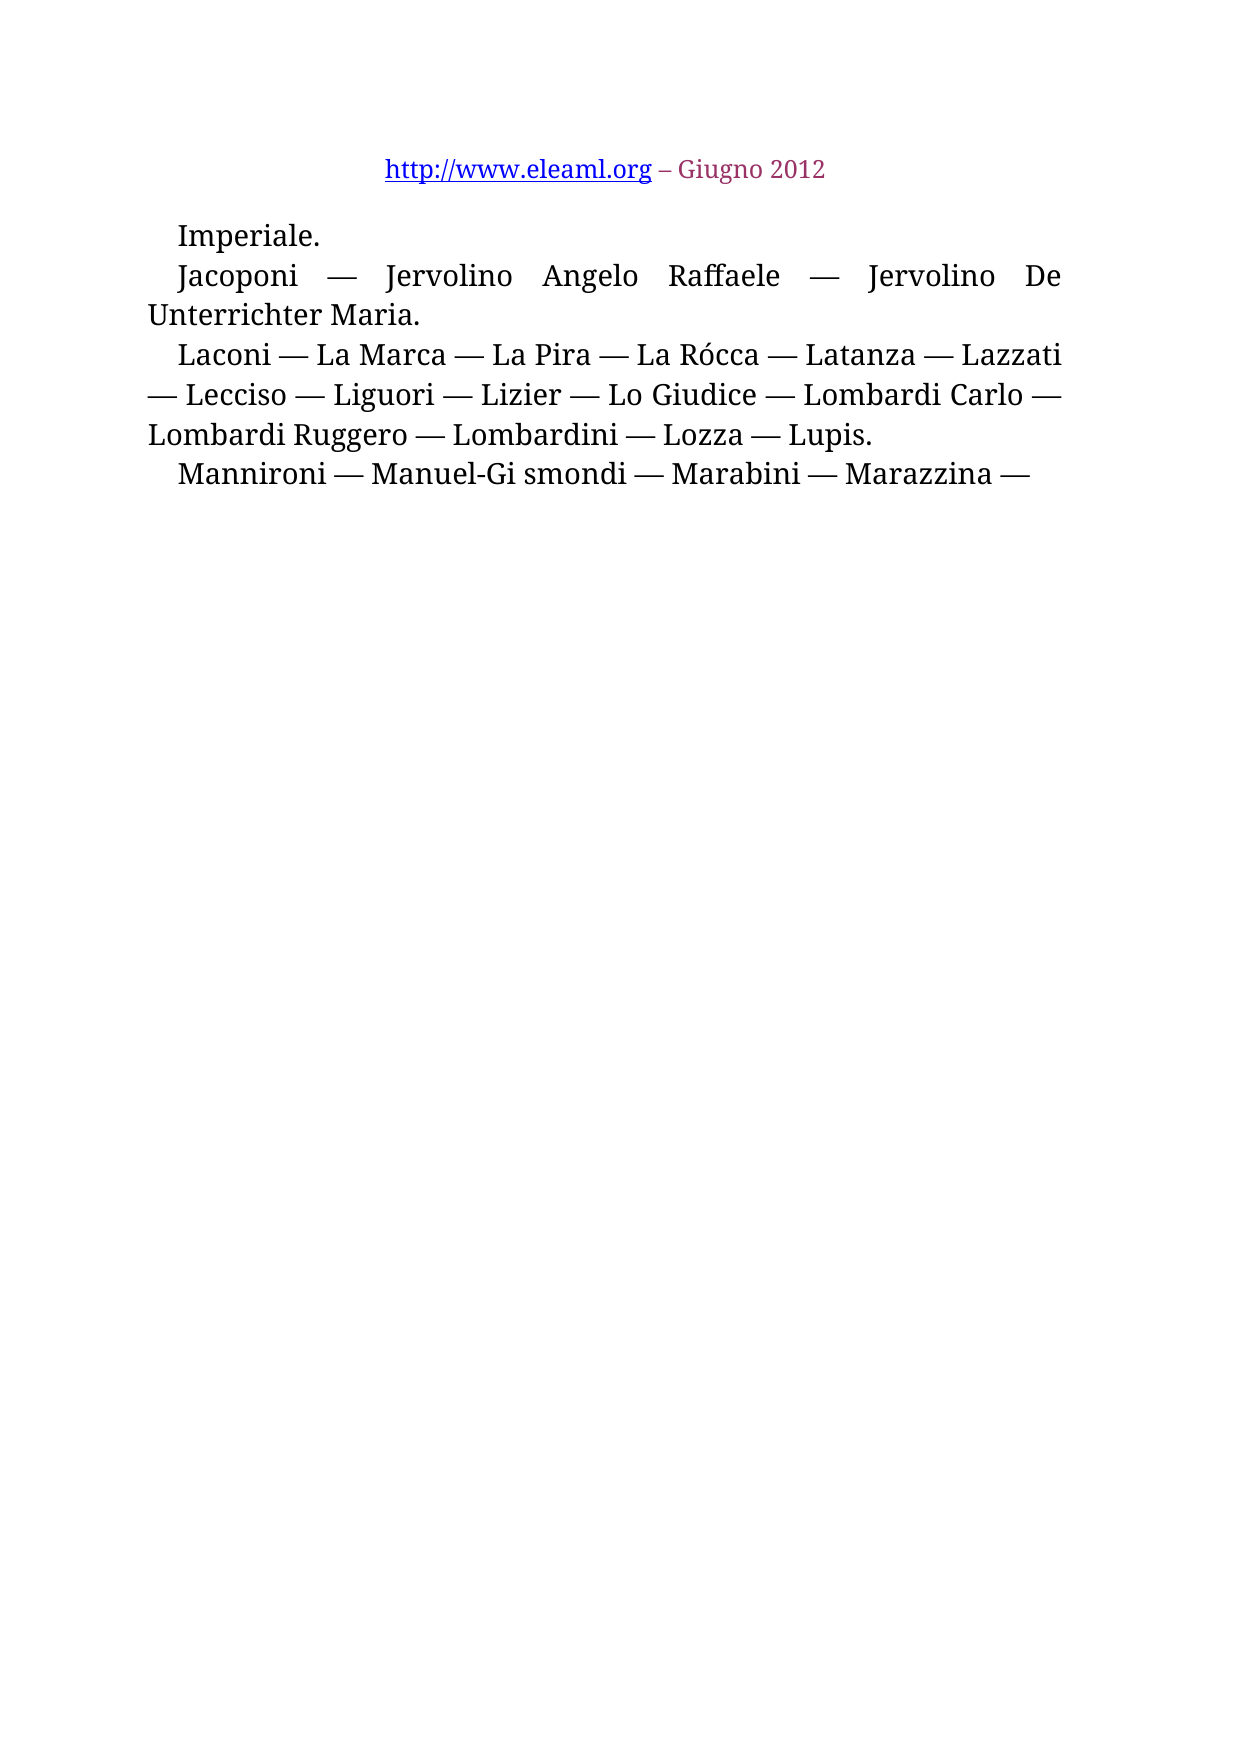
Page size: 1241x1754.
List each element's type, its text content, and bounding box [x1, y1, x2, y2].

text Laconi — La Marca — La Pira — La Rócca — Latanza — Lazzati — Lecciso — Liguori — Lizier — Lo Giudice — Lombardi Carlo — Lombardi Ruggero — Lombardini — Lozza — Lupis. [148, 334, 1063, 453]
text Mannironi — Manuel-Gi smondi — Marabini — Marazzina — [148, 453, 1063, 493]
text Imperiale. [148, 215, 1063, 255]
text Jacoponi — Jervolino Angelo Raffaele — Jervolino De Unterrichter Maria. [148, 255, 1063, 334]
